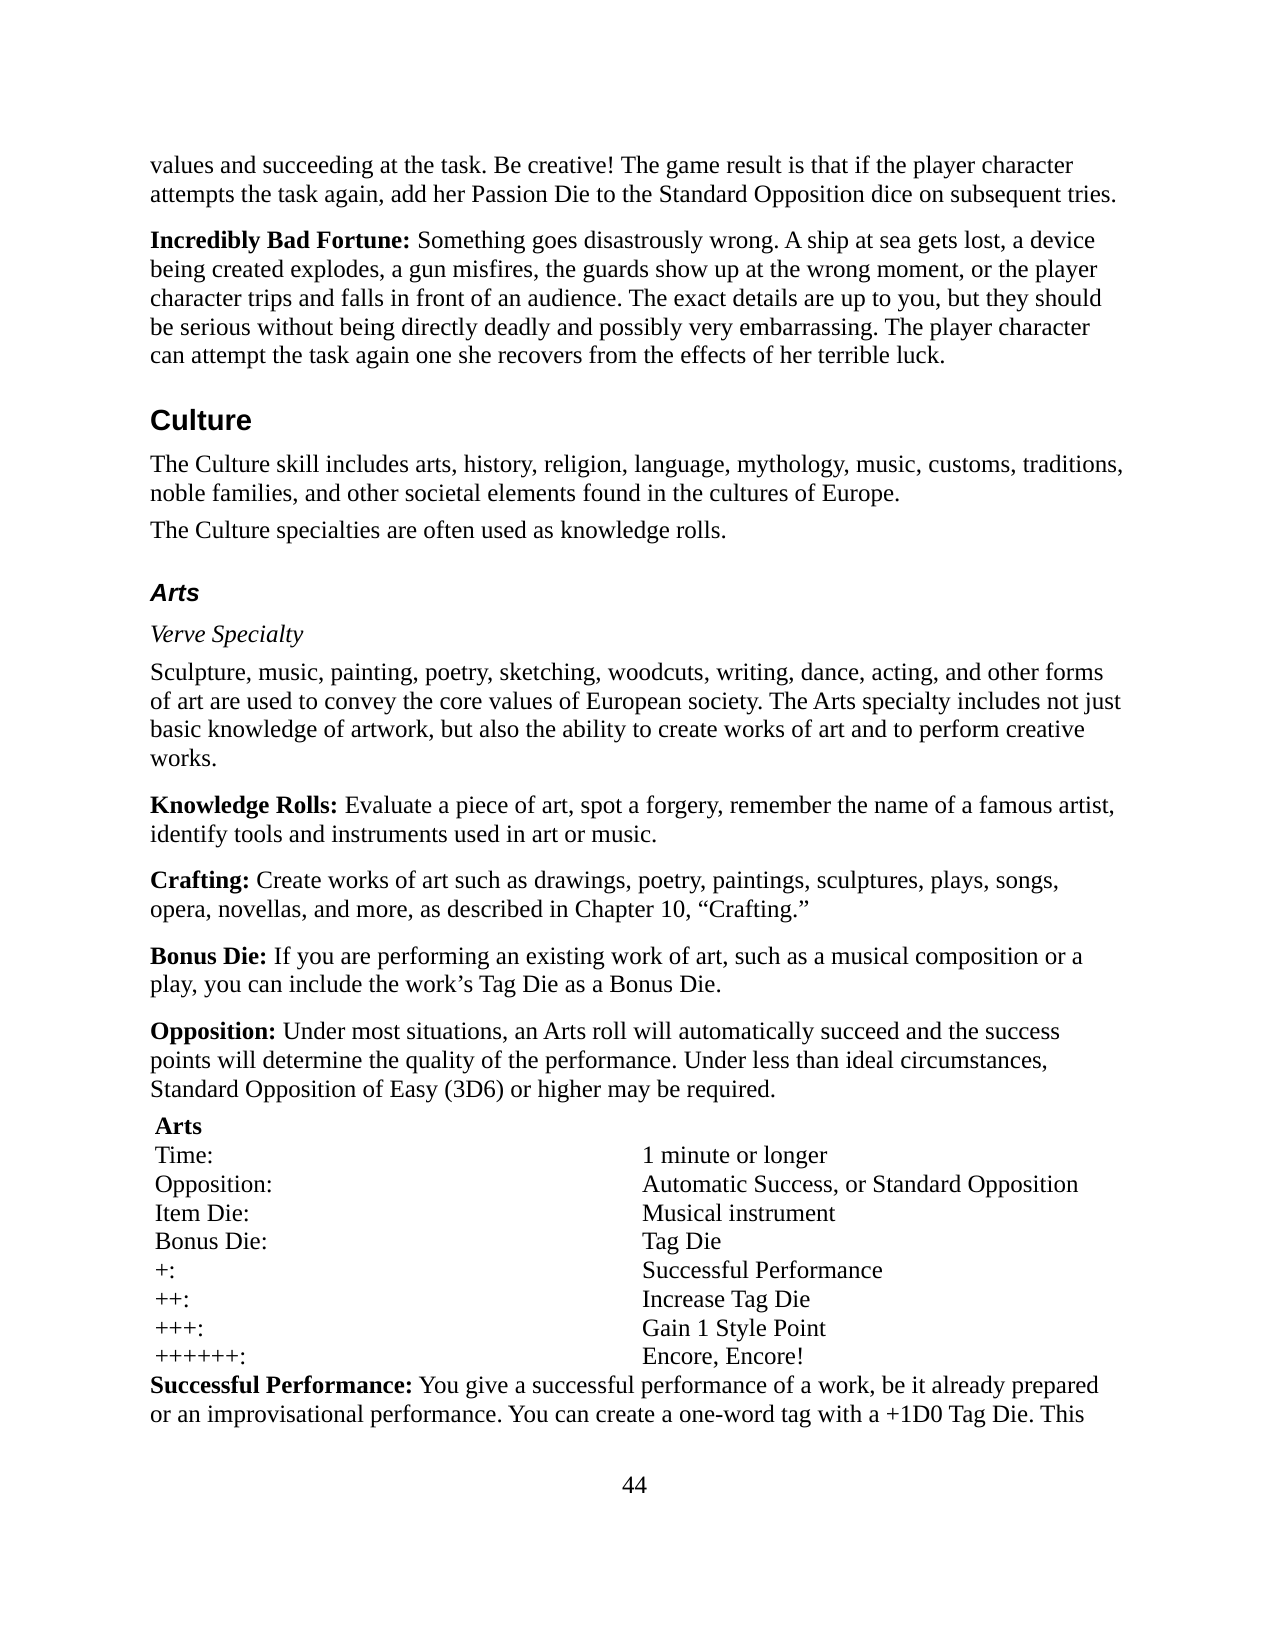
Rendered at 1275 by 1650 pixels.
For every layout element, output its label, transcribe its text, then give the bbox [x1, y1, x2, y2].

table_cell Increase Tag Die [638, 1284, 1125, 1313]
table_cell Encore, Encore! [638, 1341, 1125, 1370]
table_cell Bonus Die: [150, 1226, 637, 1255]
table_cell Time: [150, 1140, 637, 1169]
table_cell Successful Performance [638, 1255, 1125, 1284]
table_cell Gain 1 Style Point [638, 1313, 1125, 1341]
table_cell Opposition: [150, 1169, 637, 1198]
table_cell Automatic Success, or Standard Opposition [638, 1169, 1125, 1198]
text values and succeeding at the task. Be creative! The game result is that if the player character attempts the task again, add her Passion Die to the Standard Opposition dice on subsequent tries. [150, 150, 1125, 207]
text Opposition: Under most situations, an Arts roll will automatically succeed and the success points will determine the quality of the performance. Under less than ideal circumstances, Standard Opposition of Easy (3D6) or higher may be required. [150, 1016, 1125, 1102]
text Sculpture, music, painting, poetry, sketching, woodcuts, writing, dance, acting, and other forms of art are used to convey the core values of European society. The Arts specialty includes not just basic knowledge of artwork, but also the ability to create works of art and to perform creative works. [150, 657, 1125, 772]
subtitle Arts [150, 578, 1125, 607]
text Bonus Die: If you are performing an existing work of art, such as a musical composition or a play, you can include the work’s Tag Die as a Bonus Die. [150, 941, 1125, 998]
table_cell Musical instrument [638, 1198, 1125, 1226]
text Successful Performance: You give a successful performance of a work, be it already prepared or an improvisational performance. You can create a one-word tag with a +1D0 Tag Die. This [150, 1370, 1125, 1428]
table_cell +++: [150, 1313, 637, 1341]
text Crafting: Create works of art such as drawings, poetry, paintings, sculptures, plays, songs, opera, novellas, and more, as described in Chapter 10, “Crafting.” [150, 865, 1125, 923]
text Knowledge Rolls: Evaluate a piece of art, spot a forgery, remember the name of a famous artist, identify tools and instruments used in art or music. [150, 790, 1125, 847]
text Incredibly Bad Fortune: Something goes disastrously wrong. A ship at sea gets lost, a device being created explodes, a gun misfires, the guards show up at the wrong moment, or the player character trips and falls in front of an audience. The exact details are up to you, but they should be serious without being directly deadly and possibly very embarrassing. The player character can attempt the task again one she recovers from the effects of her terrible luck. [150, 225, 1125, 369]
text The Culture specialties are often used as knowledge rolls. [150, 516, 1125, 544]
table_cell ++: [150, 1284, 637, 1313]
table_cell 1 minute or longer [638, 1140, 1125, 1169]
table_cell Tag Die [638, 1226, 1125, 1255]
text Verve Specialty [150, 619, 1125, 648]
table_cell Item Die: [150, 1198, 637, 1226]
table_header Arts [150, 1111, 637, 1140]
table_cell ++++++: [150, 1341, 637, 1370]
table_cell +: [150, 1255, 637, 1284]
text The Culture skill includes arts, history, religion, language, mythology, music, customs, traditions, noble families, and other societal elements found in the cultures of Europe. [150, 449, 1125, 507]
subtitle Culture [150, 403, 1125, 437]
table_header [638, 1111, 1125, 1140]
